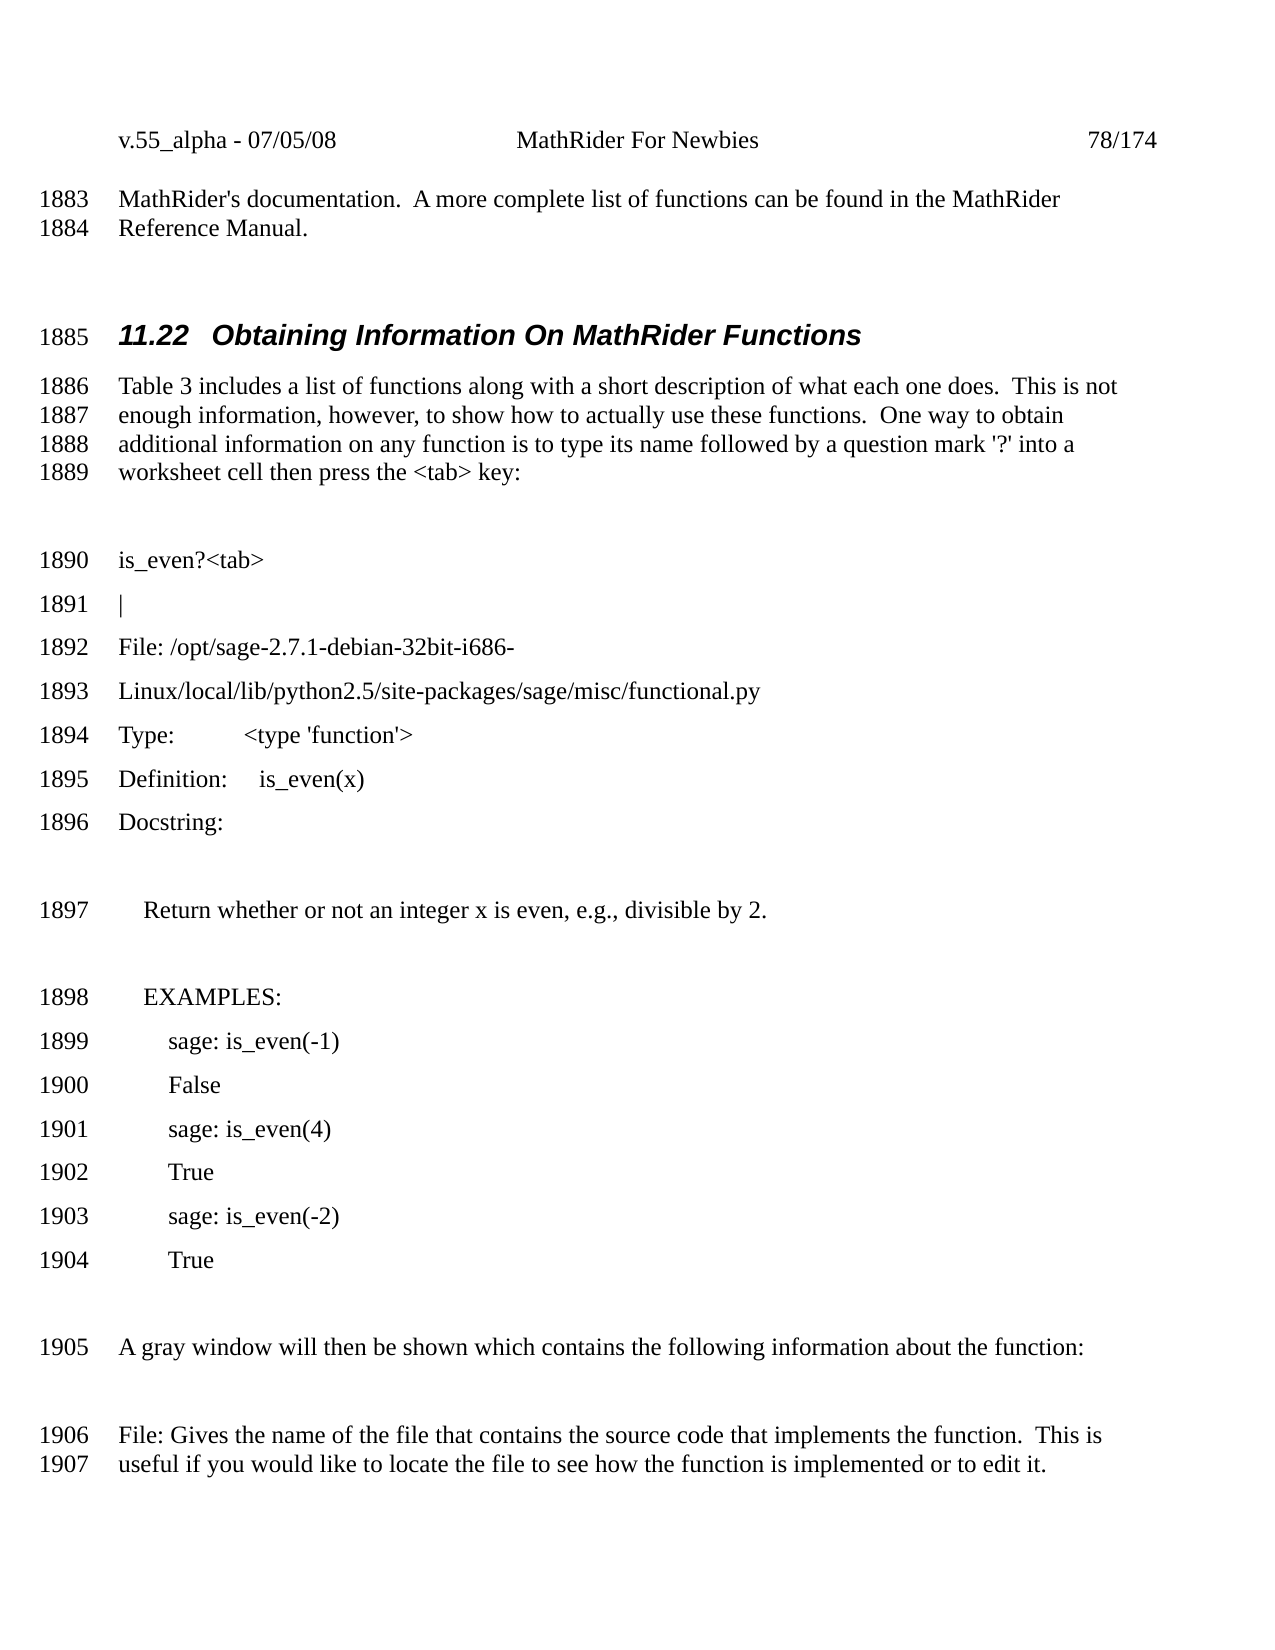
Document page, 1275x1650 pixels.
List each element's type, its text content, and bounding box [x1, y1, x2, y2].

text File: Gives the name of the file that contains the source code that implements the function. This is useful if you would like to locate the file to see how the function is implemented or to edit it. [118, 1420, 1157, 1477]
text sage: is_even(-1) [118, 1026, 1157, 1055]
text False [118, 1070, 1157, 1099]
text True [118, 1157, 1157, 1186]
text True [118, 1245, 1157, 1274]
text is_even?<tab> [118, 545, 1157, 574]
text | [118, 589, 1157, 617]
text Type: <type 'function'> [118, 720, 1157, 749]
text Return whether or not an integer x is even, e.g., divisible by 2. [118, 895, 1157, 924]
text EXAMPLES: [118, 982, 1157, 1011]
text Linux/local/lib/python2.5/site-packages/sage/misc/functional.py [118, 676, 1157, 705]
text Table 3 includes a list of functions along with a short description of what each one does. This is not enough information, however, to show how to actually use these functions. One way to obtain additional information on any function is to type its name followed by a question mark '?' into a worksheet cell then press the <tab> key: [118, 371, 1157, 486]
text sage: is_even(4) [118, 1114, 1157, 1142]
text sage: is_even(-2) [118, 1201, 1157, 1230]
text File: /opt/sage-2.7.1-debian-32bit-i686- [118, 632, 1157, 661]
text Docstring: [118, 807, 1157, 836]
text A gray window will then be shown which contains the following information about the function: [118, 1332, 1157, 1361]
subtitle Obtaining Information On MathRider Functions [118, 318, 1157, 351]
text MathRider's documentation. A more complete list of functions can be found in the MathRider Reference Manual. [118, 184, 1157, 241]
text Definition: is_even(x) [118, 764, 1157, 792]
